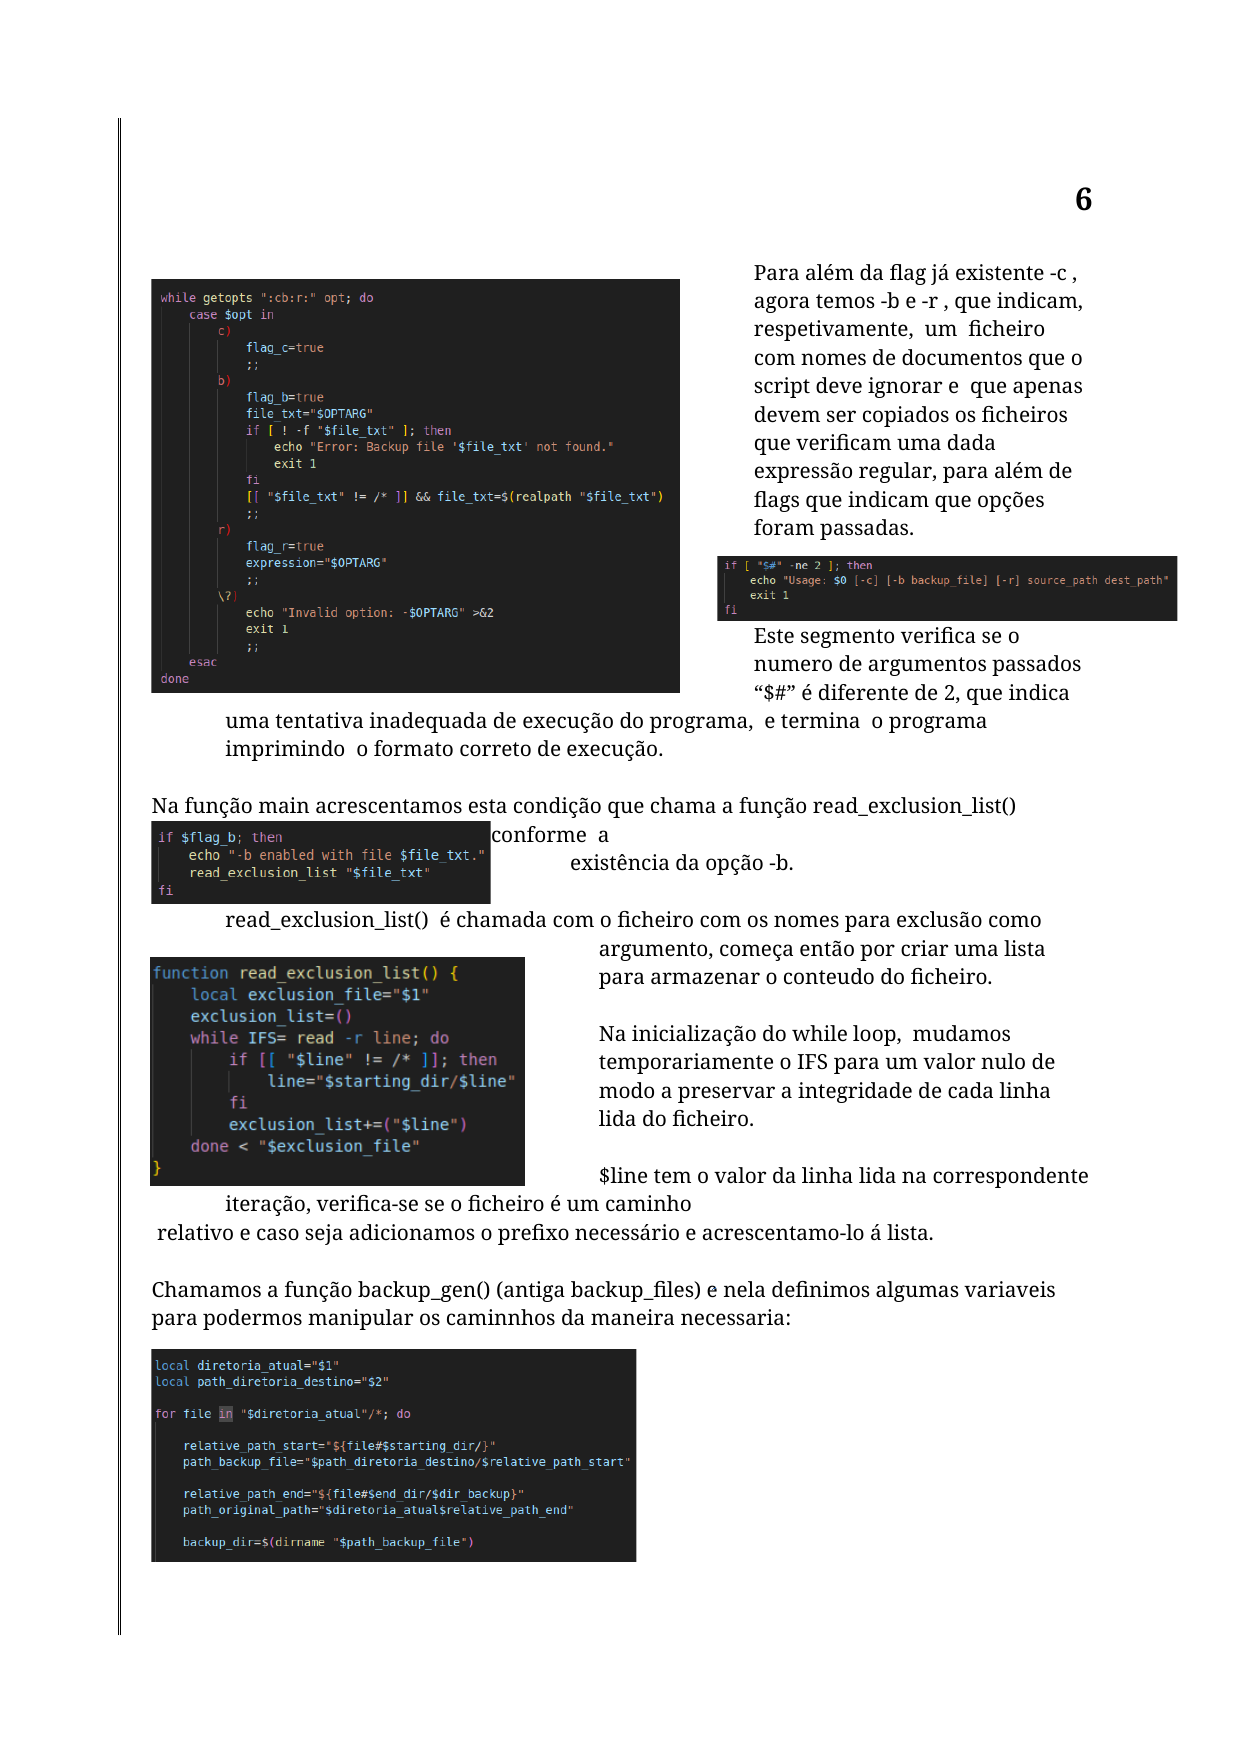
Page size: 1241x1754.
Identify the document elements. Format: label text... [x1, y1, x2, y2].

picture [150, 957, 525, 1186]
picture [151, 821, 491, 904]
text read_exclusion_list() é chamada com o ficheiro com os nomes para exclusão como argumento, começa então por criar uma lista para armazenar o conteudo do ficheiro. [225, 905, 1092, 991]
picture [151, 279, 680, 693]
picture [717, 556, 1178, 621]
text $line tem o valor da linha lida na correspondente iteração, verifica-se se o ficheiro é um caminho [225, 1161, 1092, 1218]
text Este segmento verifica se o numero de argumentos passados “$#” é diferente de 2, que indica uma tentativa inadequada de execução do programa, e termina o programa imprimindo o formato correto de execução. [225, 570, 1092, 763]
text Para além da flag já existente -c , agora temos -b e -r , que indicam, respetivamente, um ficheiro com nomes de documentos que o script deve ignorar e que apenas devem ser copiados os ficheiros que verificam uma dada expressão regular, para além de flags que indicam que opções foram passadas. [225, 258, 1092, 542]
picture [151, 1349, 637, 1562]
text Na função main acrescentamos esta condição que chama a função read_exclusion_list() conforme a [151, 791, 1092, 848]
text Na inicialização do while loop, mudamos temporariamente o IFS para um valor nulo de modo a preservar a integridade de cada linha lida do ficheiro. [525, 1019, 1092, 1133]
text existência da opção -b. [491, 848, 1092, 877]
text relativo e caso seja adicionamos o prefixo necessário e acrescentamo-lo á lista. [151, 1218, 1092, 1246]
text Chamamos a função backup_gen() (antiga backup_files) e nela definimos algumas variaveis para podermos manipular os caminnhos da maneira necessaria: [151, 1275, 1092, 1332]
